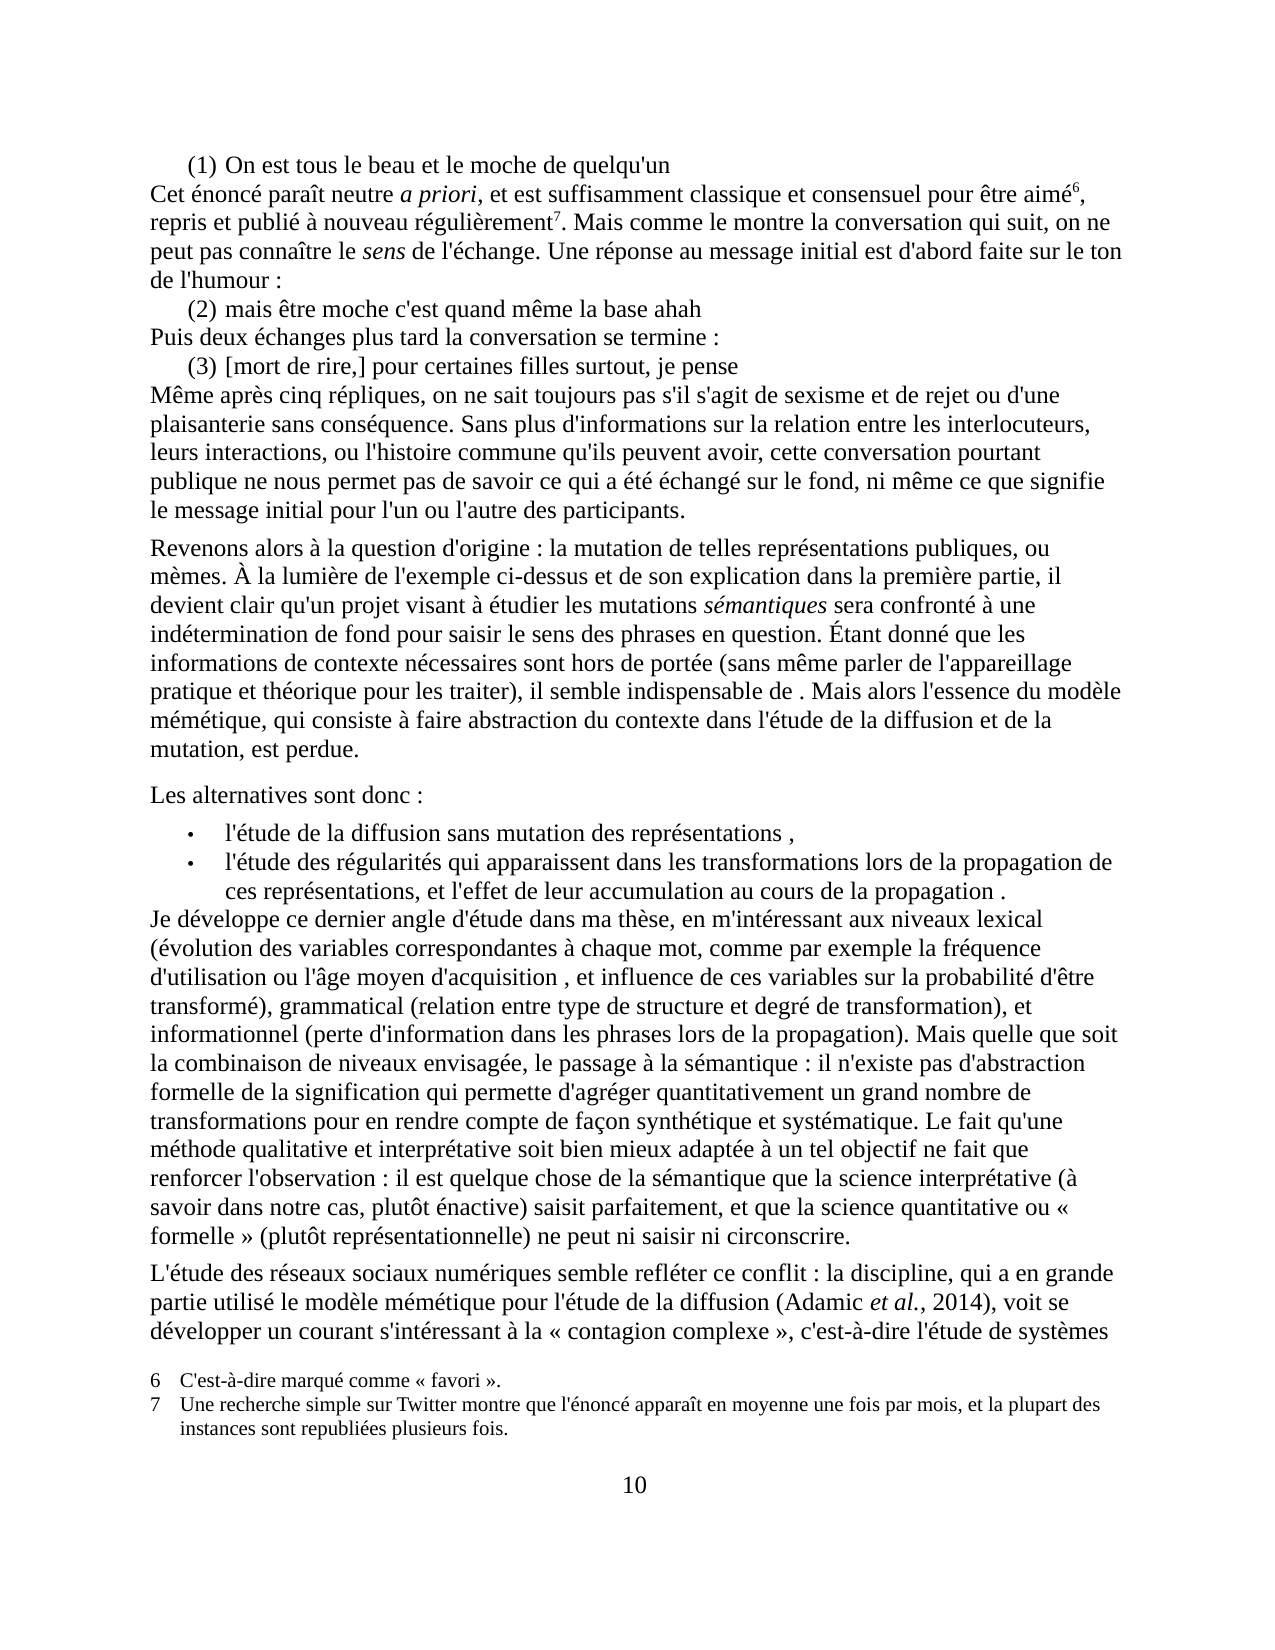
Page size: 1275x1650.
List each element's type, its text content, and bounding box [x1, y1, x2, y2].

text Les alternatives sont donc : [150, 781, 1125, 809]
text Revenons alors à la question d'origine : la mutation de telles représentations publiques, ou mèmes. À la lumière de l'exemple ci-dessus et de son explication dans la première partie, il devient clair qu'un projet visant à étudier les mutations sémantiques sera confronté à une indétermination de fond pour saisir le sens des phrases en question. Étant donné que les informations de contexte nécessaires sont hors de portée (sans même parler de l'appareillage pratique et théorique pour les traiter), il semble indispensable de . Mais alors l'essence du modèle mémétique, qui consiste à faire abstraction du contexte dans l'étude de la diffusion et de la mutation, est perdue. [150, 533, 1125, 763]
list l'étude des régularités qui apparaissent dans les transformations lors de la propagation de ces représentations, et l'effet de leur accumulation au cours de la propagation . [187, 847, 1125, 904]
list On est tous le beau et le moche de quelqu'un [187, 150, 1125, 179]
list mais être moche c'est quand même la base ahah [187, 294, 1125, 322]
text C'est-à-dire marqué comme « favori ». [150, 1368, 1125, 1392]
list l'étude de la diffusion sans mutation des représentations , [187, 818, 1125, 847]
list [mort de rire,] pour certaines filles surtout, je pense [187, 351, 1125, 380]
text Puis deux échanges plus tard la conversation se termine : [150, 322, 1125, 351]
text Même après cinq répliques, on ne sait toujours pas s'il s'agit de sexisme et de rejet ou d'une plaisanterie sans conséquence. Sans plus d'informations sur la relation entre les interlocuteurs, leurs interactions, ou l'histoire commune qu'ils peuvent avoir, cette conversation pourtant publique ne nous permet pas de savoir ce qui a été échangé sur le fond, ni même ce que signifie le message initial pour l'un ou l'autre des participants. [150, 380, 1125, 524]
text Je développe ce dernier angle d'étude dans ma thèse, en m'intéressant aux niveaux lexical (évolution des variables correspondantes à chaque mot, comme par exemple la fréquence d'utilisation ou l'âge moyen d'acquisition , et influence de ces variables sur la probabilité d'être transformé), grammatical (relation entre type de structure et degré de transformation), et informationnel (perte d'information dans les phrases lors de la propagation). Mais quelle que soit la combinaison de niveaux envisagée, le passage à la sémantique : il n'existe pas d'abstraction formelle de la signification qui permette d'agréger quantitativement un grand nombre de transformations pour en rendre compte de façon synthétique et systématique. Le fait qu'une méthode qualitative et interprétative soit bien mieux adaptée à un tel objectif ne fait que renforcer l'observation : il est quelque chose de la sémantique que la science interprétative (à savoir dans notre cas, plutôt énactive) saisit parfaitement, et que la science quantitative ou « formelle » (plutôt représentationnelle) ne peut ni saisir ni circonscrire. [150, 904, 1125, 1249]
text Une recherche simple sur Twitter montre que l'énoncé apparaît en moyenne une fois par mois, et la plupart des instances sont republiées plusieurs fois. [150, 1392, 1125, 1440]
text Cet énoncé paraît neutre a priori, et est suffisamment classique et consensuel pour être aimé, repris et publié à nouveau régulièrement. Mais comme le montre la conversation qui suit, on ne peut pas connaître le sens de l'échange. Une réponse au message initial est d'abord faite sur le ton de l'humour : [150, 179, 1125, 294]
text L'étude des réseaux sociaux numériques semble refléter ce conflit : la discipline, qui a en grande partie utilisé le modèle mémétique pour l'étude de la diffusion (Adamic et al., 2014), voit se développer un courant s'intéressant à la « contagion complexe », c'est-à-dire l'étude de systèmes [150, 1258, 1125, 1345]
